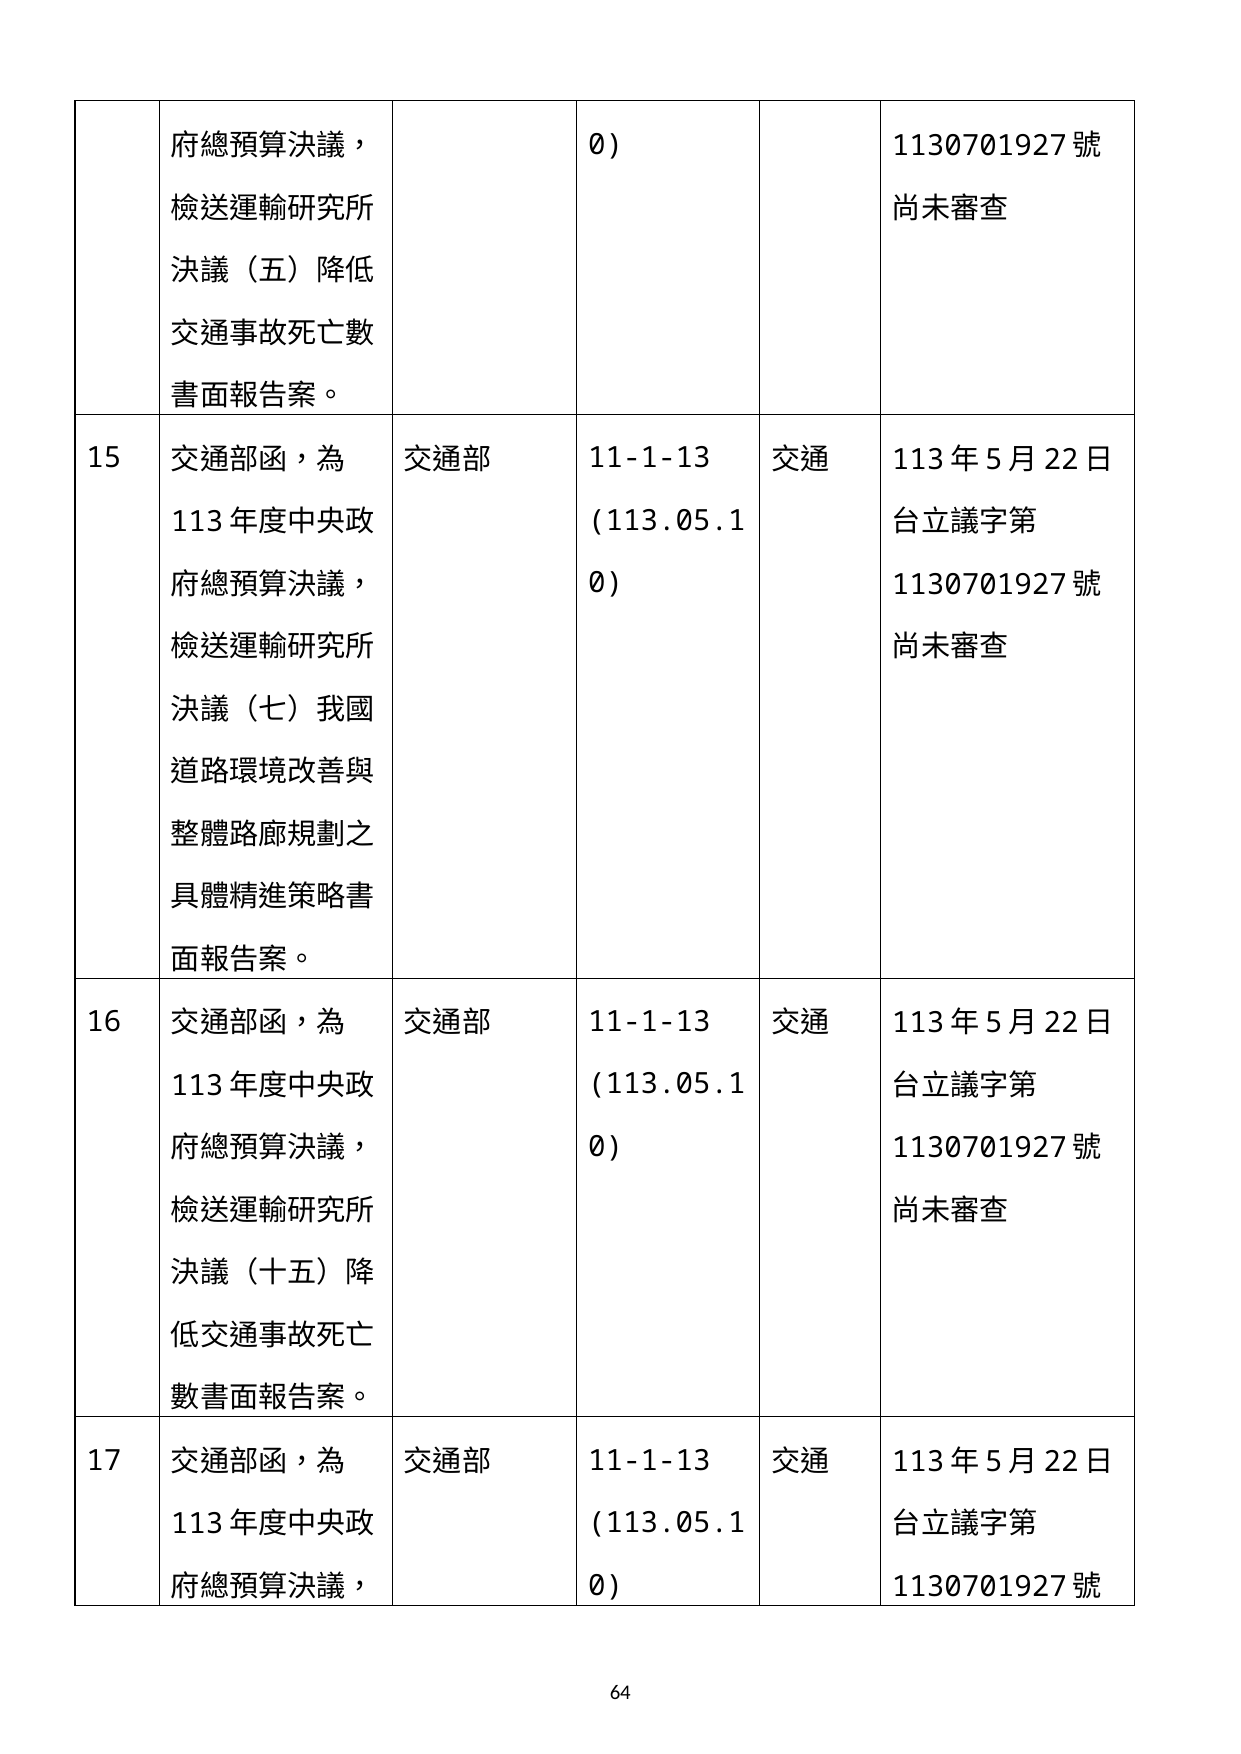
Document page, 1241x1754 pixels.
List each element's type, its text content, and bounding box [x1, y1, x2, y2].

table_cell 交通部函，為113年度中央政府總預算決議，檢送運輸研究所決議（十五）降低交通事故死亡數書面報告案。 [160, 979, 392, 1416]
table_cell 交通 [760, 1417, 880, 1604]
table_cell 17 [76, 1417, 159, 1604]
table_cell 16 [76, 979, 159, 1416]
table_cell 交通部 [393, 1417, 576, 1604]
table_cell 11-1-13 (113.05.10) [577, 1417, 759, 1604]
table_cell 府總預算決議，檢送運輸研究所決議（五）降低交通事故死亡數書面報告案。 [160, 101, 392, 414]
table_cell 11-1-13 (113.05.10) [577, 979, 759, 1416]
table_cell 11-1-13 (113.05.10) [577, 415, 759, 977]
table_cell [760, 101, 880, 414]
table_cell 0) [577, 101, 759, 414]
table_cell 113年5月22日 台立議字第1130701927號 尚未審查 [881, 979, 1134, 1416]
table_cell 113年5月22日 台立議字第1130701927號 [881, 1417, 1134, 1604]
table_cell 交通 [760, 979, 880, 1416]
table_cell 交通部函，為113年度中央政府總預算決議，檢送運輸研究所決議（七）我國道路環境改善與整體路廊規劃之具體精進策略書面報告案。 [160, 415, 392, 977]
table_cell [76, 101, 159, 414]
table_cell 113年5月22日 台立議字第1130701927號 尚未審查 [881, 415, 1134, 977]
table_cell 交通部 [393, 415, 576, 977]
table_cell 交通 [760, 415, 880, 977]
table_cell 交通部 [393, 979, 576, 1416]
table_cell 1130701927號 尚未審查 [881, 101, 1134, 414]
table_cell 交通部函，為113年度中央政府總預算決議， [160, 1417, 392, 1604]
table_cell 15 [76, 415, 159, 977]
table_cell [393, 101, 576, 414]
